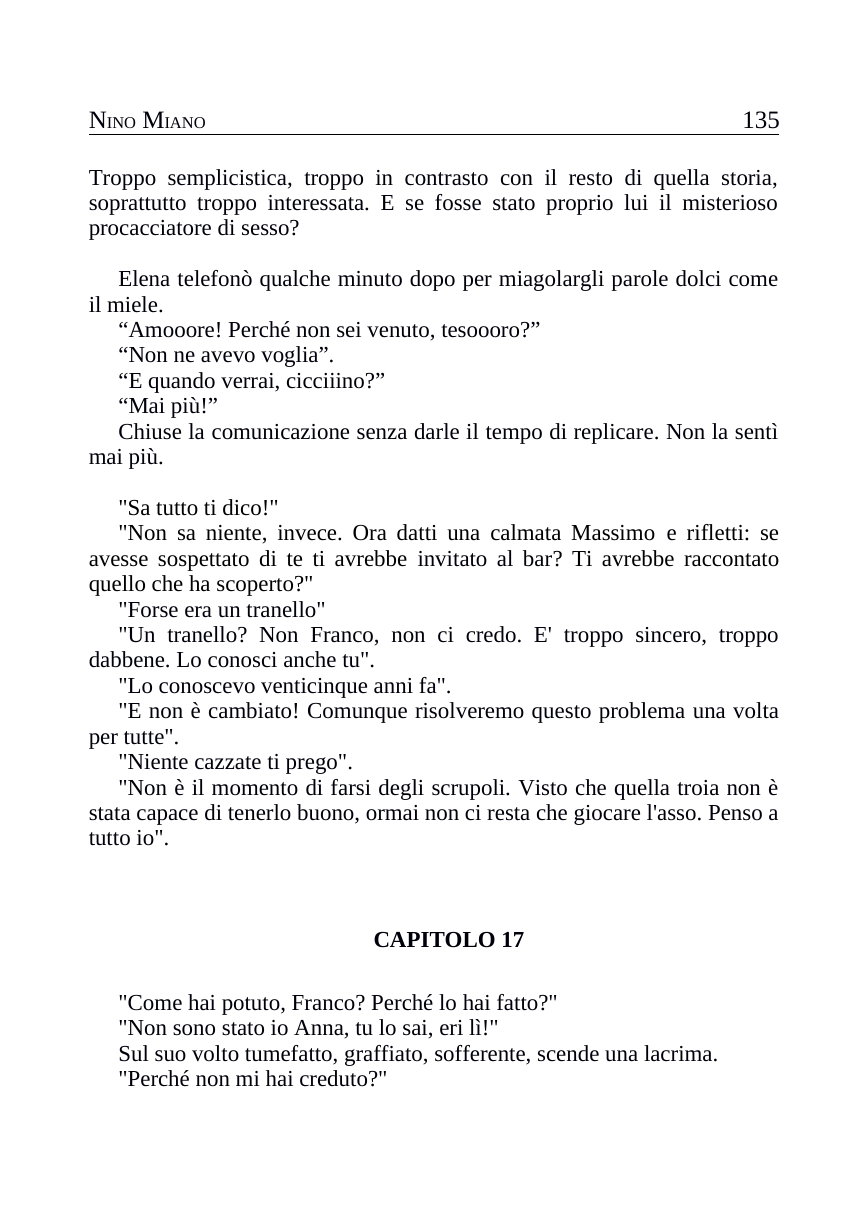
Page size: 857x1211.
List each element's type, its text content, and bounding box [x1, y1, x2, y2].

text "E non è cambiato! Comunque risolveremo questo problema una volta per tutte". [88, 698, 779, 749]
text "Perché non mi hai creduto?" [88, 1066, 779, 1092]
text Chiuse la comunicazione senza darle il tempo di replicare. Non la sentì mai più. [88, 419, 779, 469]
text "Non sa niente, invece. Ora datti una calmata Massimo e rifletti: se avesse sospettato di te ti avrebbe invitato al bar? Ti avrebbe raccontato quello che ha scoperto?" [88, 520, 779, 597]
text "Forse era un tranello" [88, 597, 779, 622]
text Sul suo volto tumefatto, graffiato, sofferente, scende una lacrima. [88, 1041, 779, 1066]
text "Lo conoscevo venticinque anni fa". [88, 673, 779, 698]
text "Non è il momento di farsi degli scrupoli. Visto che quella troia non è stata capace di tenerlo buono, ormai non ci resta che giocare l'asso. Penso a tutto io". [88, 774, 779, 851]
text Troppo semplicistica, troppo in contrasto con il resto di quella storia, soprattutto troppo interessata. E se fosse stato proprio lui il misterioso procacciatore di sesso? [88, 164, 779, 241]
text “Mai più!” [88, 393, 779, 419]
text "Sa tutto ti dico!" [88, 495, 779, 520]
text "Niente cazzate ti prego". [88, 749, 779, 774]
text “E quando verrai, cicciiino?” [88, 368, 779, 393]
text Elena telefonò qualche minuto dopo per miagolargli parole dolci come il miele. [88, 266, 779, 317]
text "Come hai potuto, Franco? Perché lo hai fatto?" [88, 990, 779, 1015]
text “Amooore! Perché non sei venuto, tesoooro?” [88, 317, 779, 342]
text "Un tranello? Non Franco, non ci credo. E' troppo sincero, troppo dabbene. Lo conosci anche tu". [88, 622, 779, 673]
text "Non sono stato io Anna, tu lo sai, eri lì!" [88, 1015, 779, 1041]
text “Non ne avevo voglia”. [88, 342, 779, 368]
subtitle CAPITOLO 17 [88, 927, 779, 952]
